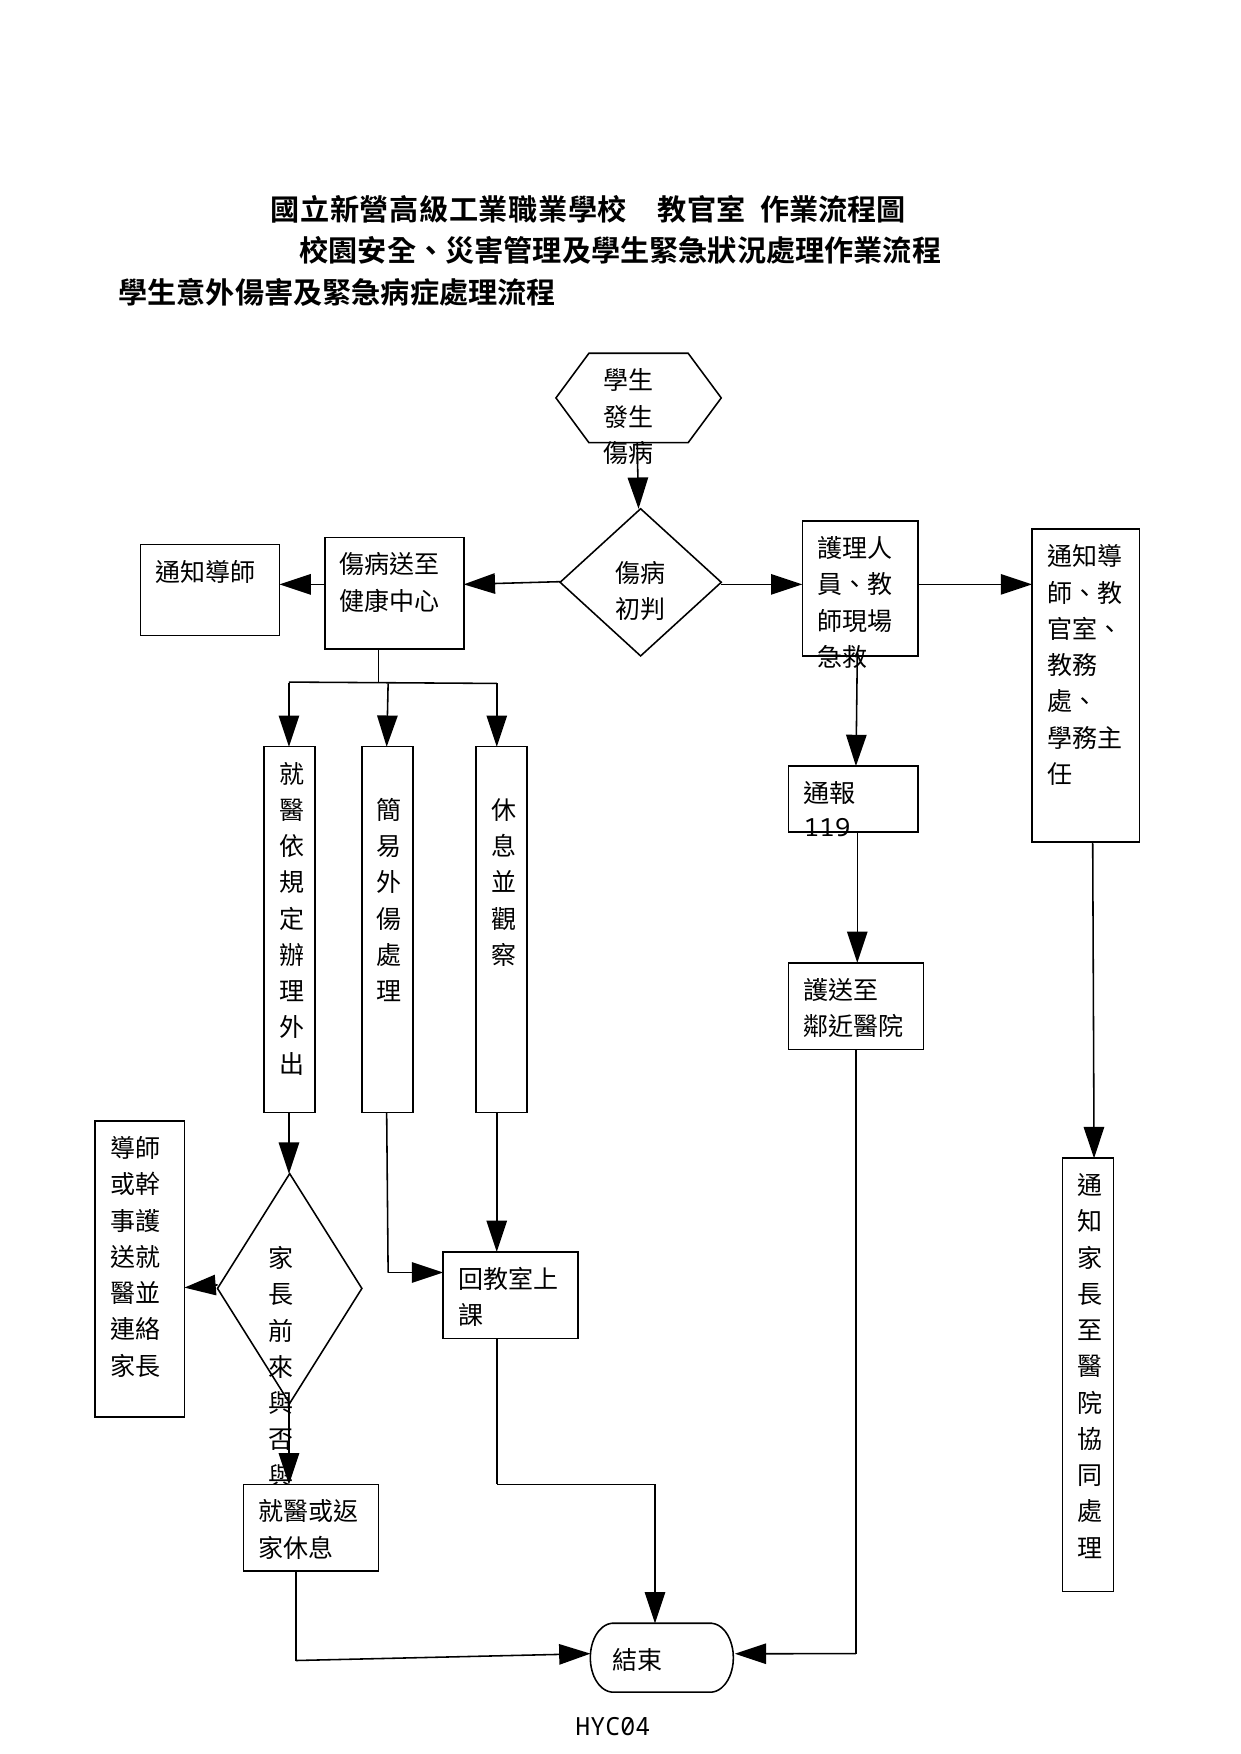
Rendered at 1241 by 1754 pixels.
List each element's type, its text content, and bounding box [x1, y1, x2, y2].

text HYC04-7 [575, 1709, 664, 1746]
text 校園安全、災害管理及學生緊急狀況處理作業流程 [118, 228, 1122, 270]
text 學生意外偒害及緊急病症處理流程 [118, 270, 1122, 311]
text 國立新營高級工業職業學校 教官室 作業流程圖 [118, 166, 1122, 228]
